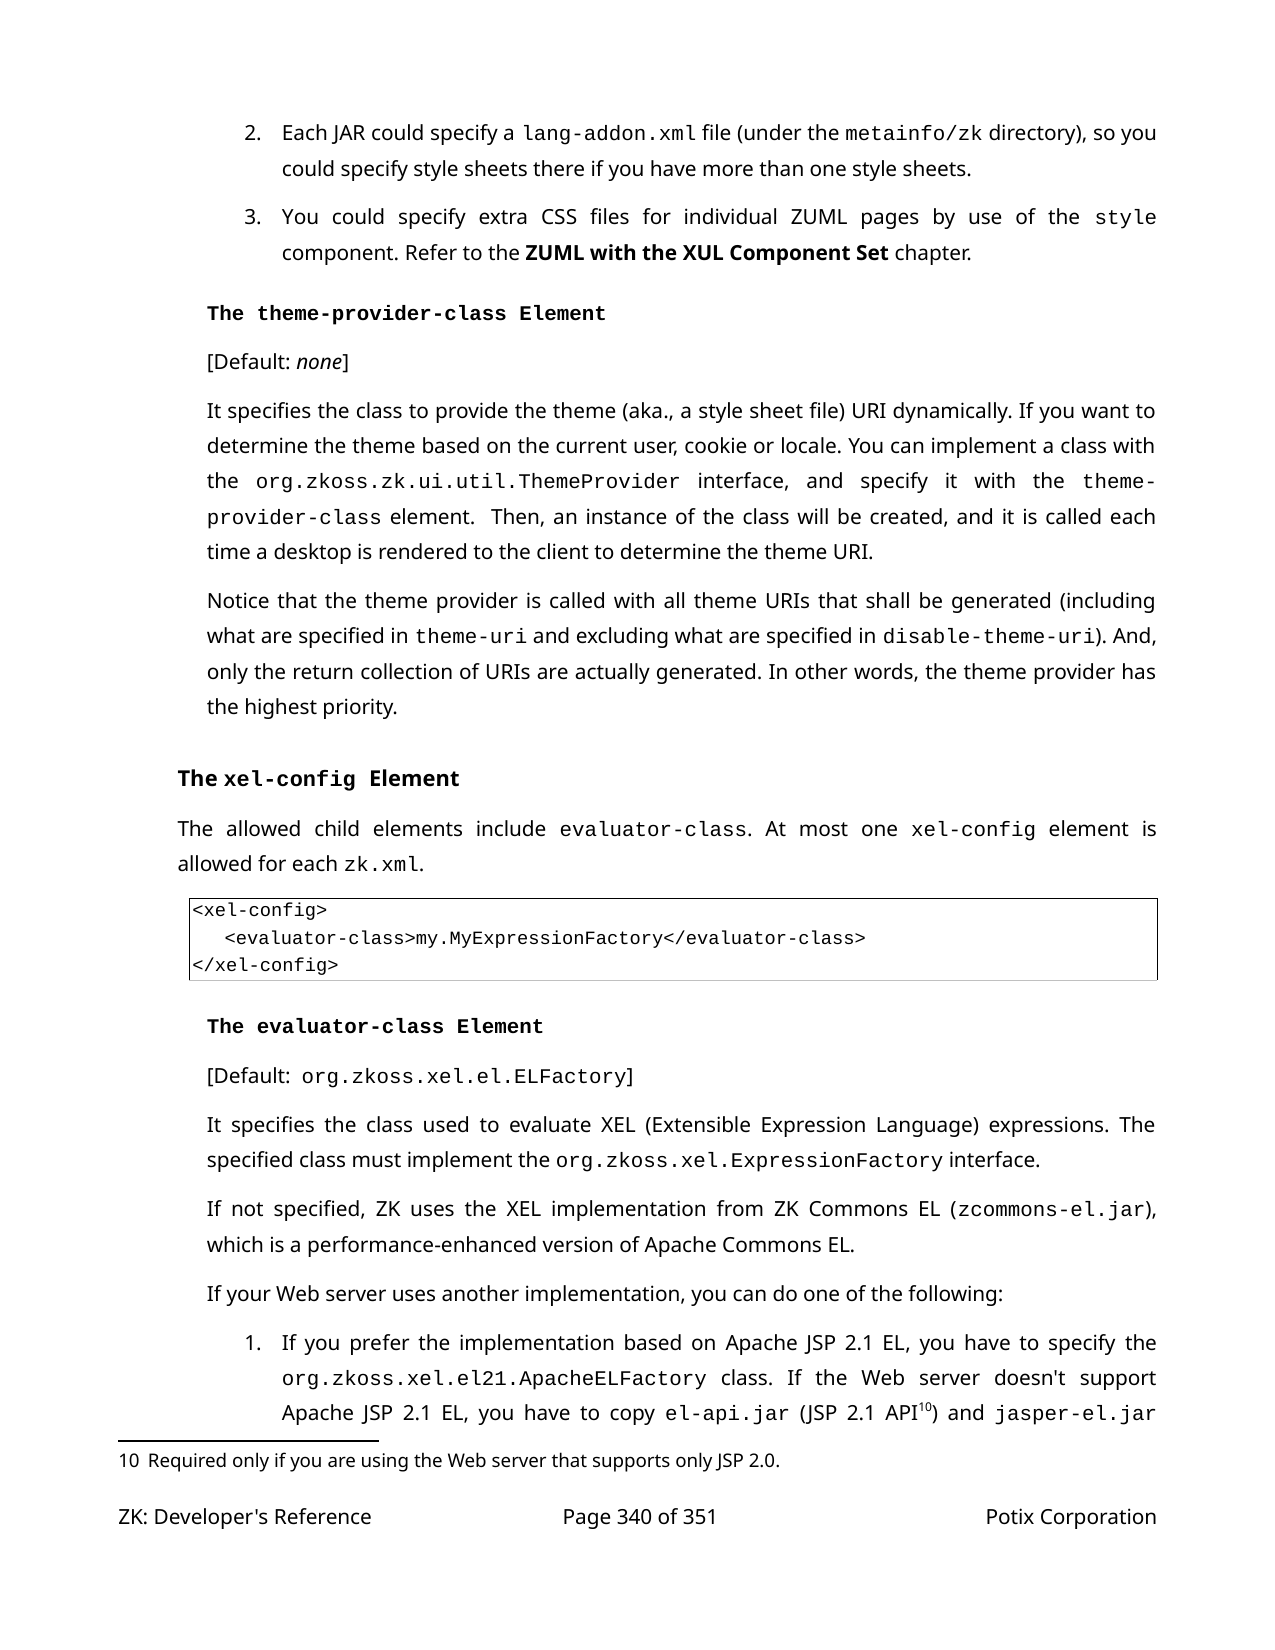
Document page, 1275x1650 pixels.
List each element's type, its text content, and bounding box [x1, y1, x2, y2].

text It specifies the class to provide the theme (aka., a style sheet file) URI dynamically. If you want to determine the theme based on the current user, cookie or locale. You can implement a class with the org.zkoss.zk.ui.util.ThemeProvider interface, and specify it with the theme-provider-class element. Then, an instance of the class will be created, and it is called each time a desktop is rendered to the client to determine the theme URI. [207, 396, 1157, 566]
subtitle The theme-provider-class Element [207, 303, 1157, 326]
text [Default: org.zkoss.xel.el.ELFactory] [207, 1061, 1157, 1089]
subtitle The evaluator-class Element [207, 1017, 1157, 1040]
text The allowed child elements include evaluator-class. At most one xel-config element is allowed for each zk.xml. [177, 814, 1157, 878]
text If not specified, ZK uses the XEL implementation from ZK Commons EL (zcommons-el.jar), which is a performance-enhanced version of Apache Commons EL. [207, 1194, 1157, 1258]
list You could specify extra CSS files for individual ZUML pages by use of the style component. Refer to the ZUML with the XUL Component Set chapter. [244, 202, 1157, 266]
text It specifies the class used to evaluate XEL (Extensible Expression Language) expressions. The specified class must implement the org.zkoss.xel.ExpressionFactory interface. [207, 1110, 1157, 1174]
list Required only if you are using the Web server that supports only JSP 2.0. [118, 1447, 1157, 1473]
list If you prefer the implementation based on Apache JSP 2.1 EL, you have to specify the org.zkoss.xel.el21.ApacheELFactory class. If the Web server doesn't support Apache JSP 2.1 EL, you have to copy el-api.jar (JSP 2.1 API) and jasper-el.jar [244, 1328, 1157, 1427]
text If your Web server uses another implementation, you can do one of the following: [207, 1279, 1157, 1307]
list Each JAR could specify a lang-addon.xml file (under the metainfo/zk directory), so you could specify style sheets there if you have more than one style sheets. [244, 118, 1157, 182]
subtitle The xel-config Element [177, 763, 1157, 793]
text <xel-config> [190, 899, 1157, 923]
text </xel-config> [190, 953, 1157, 980]
text [Default: none] [207, 347, 1157, 375]
text <evaluator-class>my.MyExpressionFactory</evaluator-class> [190, 926, 1157, 950]
text Notice that the theme provider is called with all theme URIs that shall be generated (including what are specified in theme-uri and excluding what are specified in disable-theme-uri). And, only the return collection of URIs are actually generated. In other words, the theme provider has the highest priority. [207, 586, 1157, 720]
